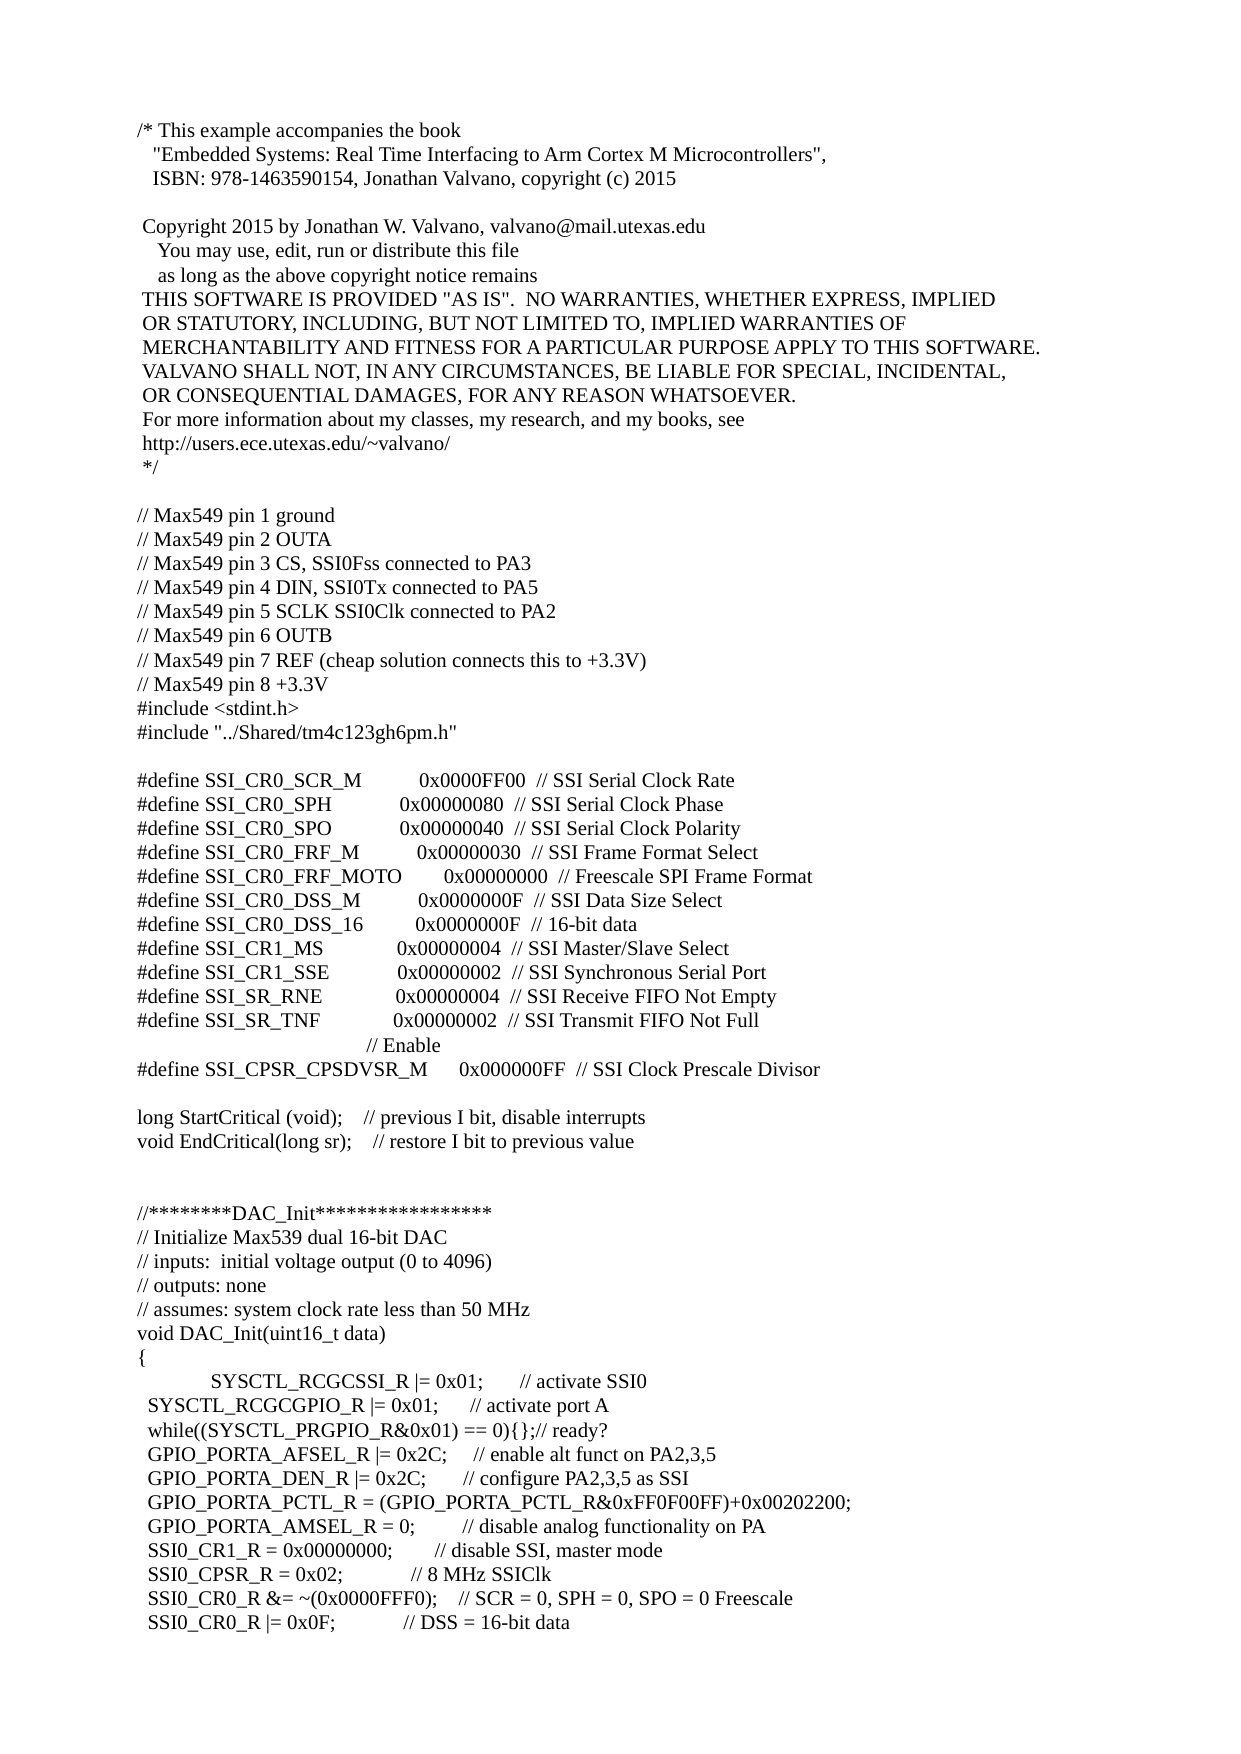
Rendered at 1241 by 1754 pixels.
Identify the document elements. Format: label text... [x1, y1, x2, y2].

text SSI0_CR1_R = 0x00000000; // disable SSI, master mode [137, 1538, 1122, 1562]
text long StartCritical (void); // previous I bit, disable interrupts [137, 1105, 1122, 1129]
text while((SYSCTL_PRGPIO_R&0x01) == 0){};// ready? [137, 1417, 1122, 1442]
text // Initialize Max539 dual 16-bit DAC [137, 1225, 1122, 1249]
text #define SSI_CR0_FRF_M 0x00000030 // SSI Frame Format Select [137, 840, 1122, 864]
text // Max549 pin 3 CS, SSI0Fss connected to PA3 [137, 551, 1122, 575]
text OR CONSEQUENTIAL DAMAGES, FOR ANY REASON WHATSOEVER. [137, 383, 1122, 407]
text You may use, edit, run or distribute this file [137, 238, 1122, 262]
text // Max549 pin 8 +3.3V [137, 672, 1122, 696]
text #include "../Shared/tm4c123gh6pm.h" [137, 720, 1122, 744]
text // Max549 pin 6 OUTB [137, 623, 1122, 647]
text #define SSI_CR0_SPH 0x00000080 // SSI Serial Clock Phase [137, 792, 1122, 816]
text GPIO_PORTA_AMSEL_R = 0; // disable analog functionality on PA [137, 1514, 1122, 1538]
text "Embedded Systems: Real Time Interfacing to Arm Cortex M Microcontrollers", [137, 142, 1122, 166]
text /* This example accompanies the book [137, 118, 1122, 142]
text #define SSI_SR_RNE 0x00000004 // SSI Receive FIFO Not Empty [137, 984, 1122, 1008]
text #define SSI_CR1_SSE 0x00000002 // SSI Synchronous Serial Port [137, 960, 1122, 984]
text SSI0_CPSR_R = 0x02; // 8 MHz SSIClk [137, 1562, 1122, 1586]
text Copyright 2015 by Jonathan W. Valvano, valvano@mail.utexas.edu [137, 214, 1122, 238]
text // inputs: initial voltage output (0 to 4096) [137, 1249, 1122, 1273]
text GPIO_PORTA_AFSEL_R |= 0x2C; // enable alt funct on PA2,3,5 [137, 1442, 1122, 1466]
text http://users.ece.utexas.edu/~valvano/ [137, 431, 1122, 455]
text #define SSI_CR1_MS 0x00000004 // SSI Master/Slave Select [137, 936, 1122, 960]
text void DAC_Init(uint16_t data) [137, 1321, 1122, 1345]
text ISBN: 978-1463590154, Jonathan Valvano, copyright (c) 2015 [137, 166, 1122, 190]
text // Max549 pin 2 OUTA [137, 527, 1122, 551]
text OR STATUTORY, INCLUDING, BUT NOT LIMITED TO, IMPLIED WARRANTIES OF [137, 311, 1122, 335]
text #define SSI_CR0_SPO 0x00000040 // SSI Serial Clock Polarity [137, 816, 1122, 840]
text #define SSI_CR0_DSS_M 0x0000000F // SSI Data Size Select [137, 888, 1122, 912]
text VALVANO SHALL NOT, IN ANY CIRCUMSTANCES, BE LIABLE FOR SPECIAL, INCIDENTAL, [137, 359, 1122, 383]
text as long as the above copyright notice remains [137, 262, 1122, 287]
text For more information about my classes, my research, and my books, see [137, 407, 1122, 431]
text // Max549 pin 1 ground [137, 503, 1122, 527]
text SSI0_CR0_R &= ~(0x0000FFF0); // SCR = 0, SPH = 0, SPO = 0 Freescale [137, 1586, 1122, 1610]
text SYSCTL_RCGCSSI_R |= 0x01; // activate SSI0 [137, 1369, 1122, 1393]
text // Max549 pin 5 SCLK SSI0Clk connected to PA2 [137, 599, 1122, 623]
text // assumes: system clock rate less than 50 MHz [137, 1297, 1122, 1321]
text { [137, 1345, 1122, 1369]
text MERCHANTABILITY AND FITNESS FOR A PARTICULAR PURPOSE APPLY TO THIS SOFTWARE. [137, 335, 1122, 359]
text #define SSI_CR0_DSS_16 0x0000000F // 16-bit data [137, 912, 1122, 936]
text // Max549 pin 4 DIN, SSI0Tx connected to PA5 [137, 575, 1122, 599]
text // Max549 pin 7 REF (cheap solution connects this to +3.3V) [137, 647, 1122, 672]
text void EndCritical(long sr); // restore I bit to previous value [137, 1129, 1122, 1153]
text GPIO_PORTA_PCTL_R = (GPIO_PORTA_PCTL_R&0xFF0F00FF)+0x00202200; [137, 1490, 1122, 1514]
text // Enable [137, 1032, 1122, 1057]
text SSI0_CR0_R |= 0x0F; // DSS = 16-bit data [137, 1610, 1122, 1634]
text */ [137, 455, 1122, 479]
text #define SSI_SR_TNF 0x00000002 // SSI Transmit FIFO Not Full [137, 1008, 1122, 1032]
text #include <stdint.h> [137, 696, 1122, 720]
text // outputs: none [137, 1273, 1122, 1297]
text SYSCTL_RCGCGPIO_R |= 0x01; // activate port A [137, 1393, 1122, 1417]
text THIS SOFTWARE IS PROVIDED "AS IS". NO WARRANTIES, WHETHER EXPRESS, IMPLIED [137, 287, 1122, 311]
text #define SSI_CR0_SCR_M 0x0000FF00 // SSI Serial Clock Rate [137, 768, 1122, 792]
text //********DAC_Init***************** [137, 1201, 1122, 1225]
text GPIO_PORTA_DEN_R |= 0x2C; // configure PA2,3,5 as SSI [137, 1466, 1122, 1490]
text #define SSI_CR0_FRF_MOTO 0x00000000 // Freescale SPI Frame Format [137, 864, 1122, 888]
text #define SSI_CPSR_CPSDVSR_M 0x000000FF // SSI Clock Prescale Divisor [137, 1057, 1122, 1081]
